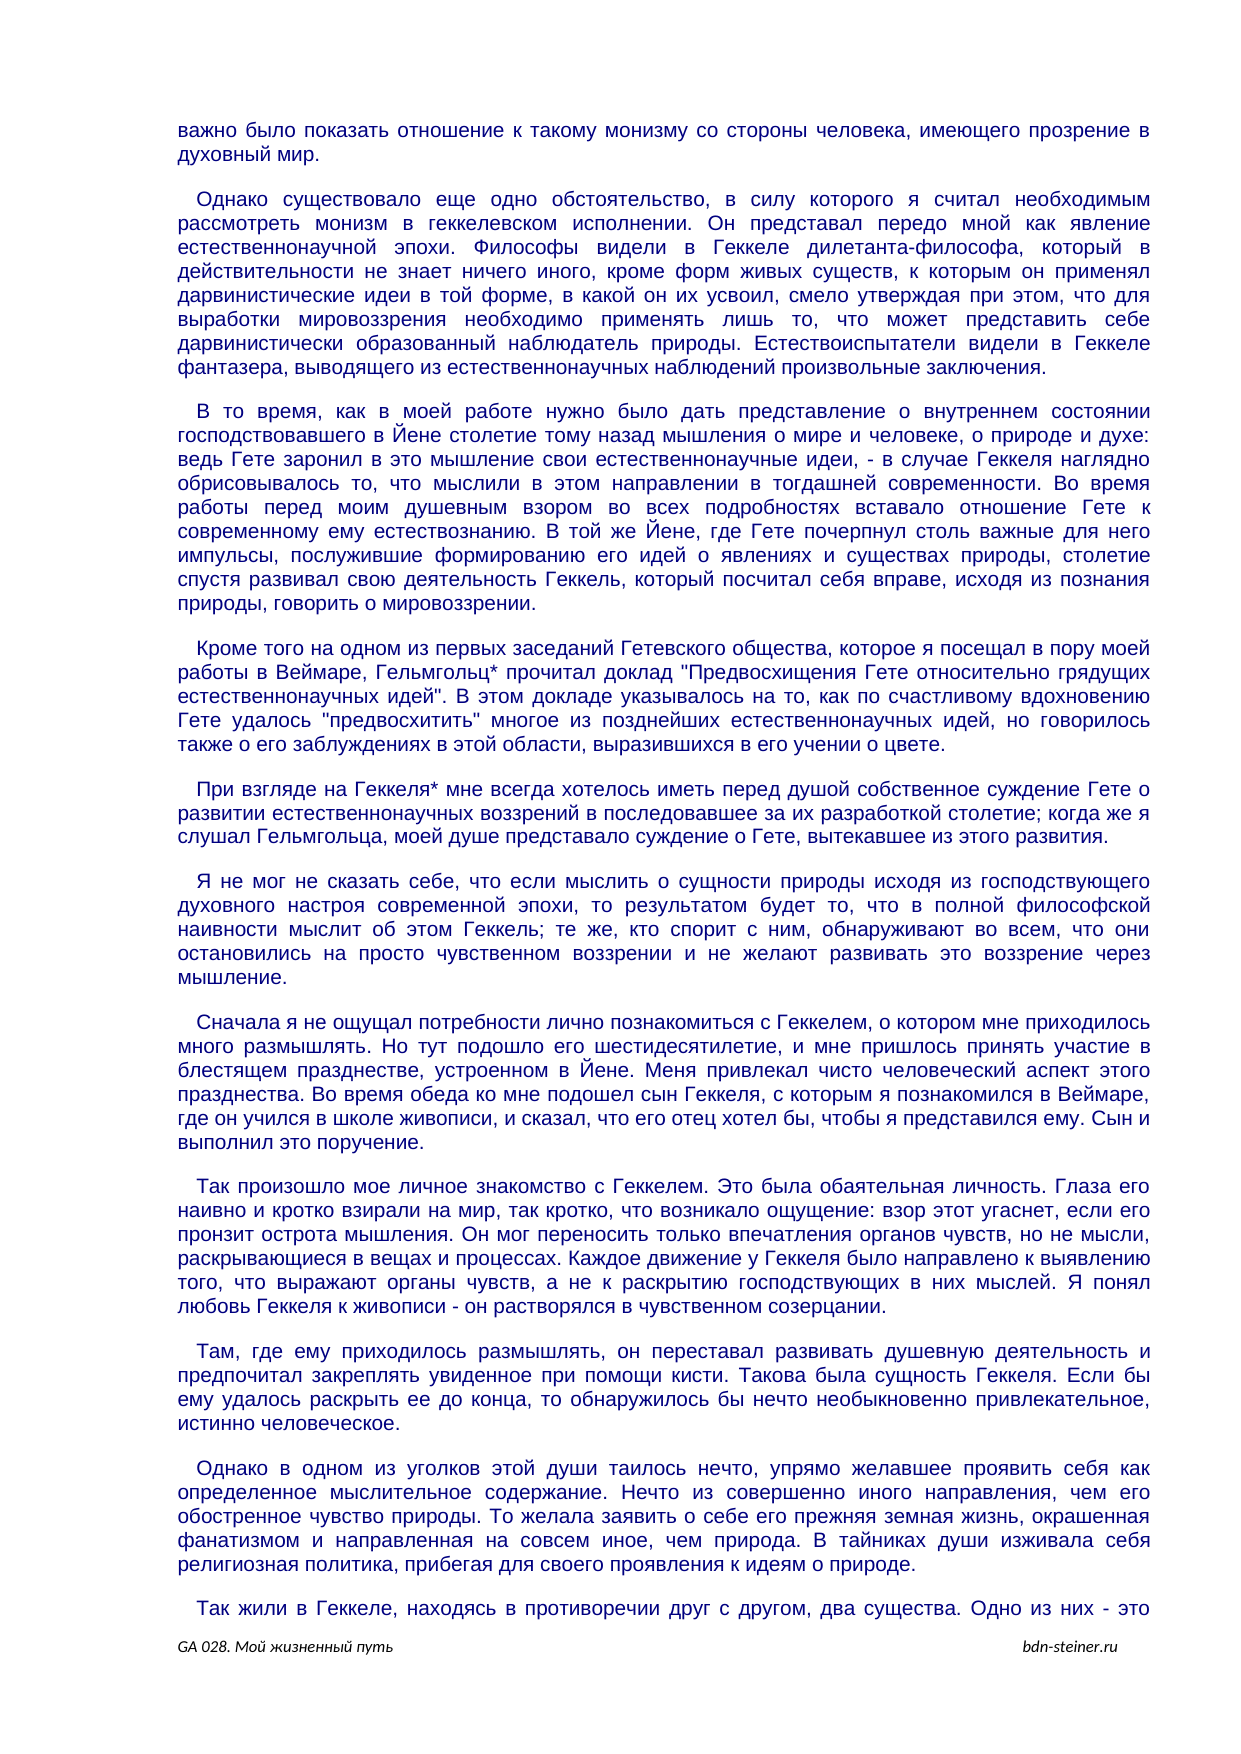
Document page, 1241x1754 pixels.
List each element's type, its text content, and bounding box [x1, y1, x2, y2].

text В то время, как в моей работе нужно было дать представление о внутреннем состоянии господствовавшего в Йене столетие тому назад мышления о мире и человеке, о природе и духе: ведь Гете заронил в это мышление свои естественнонаучные идеи, - в случае Геккеля наглядно обрисовывалось то, что мыслили в этом направлении в тогдашней современности. Во время работы перед моим душевным взором во всех подробностях вставало отношение Гете к современному ему естествознанию. В той же Йене, где Гете почерпнул столь важные для него импульсы, послужившие формированию его идей о явлениях и существах природы, столетие спустя развивал свою деятельность Геккель, который посчитал себя вправе, исходя из познания природы, говорить о мировоззрении. [177, 399, 1152, 615]
text Кроме того на одном из первых заседаний Гетевского общества, которое я посещал в пору моей работы в Веймаре, Гельмгольц* прочитал доклад "Предвосхищения Гете относительно грядущих естественнонаучных идей". В этом докладе указывалось на то, как по счастливому вдохновению Гете удалось "предвосхитить" многое из позднейших естественнонаучных идей, но говорилось также о его заблуждениях в этой области, выразившихся в его учении о цвете. [177, 636, 1152, 756]
text Сначала я не ощущал потребности лично познакомиться с Геккелем, о котором мне приходилось много размышлять. Но тут подошло его шестидесятилетие, и мне пришлось принять участие в блестящем празднестве, устроенном в Йене. Меня привлекал чисто человеческий аспект этого празднества. Во время обеда ко мне подошел сын Геккеля, с которым я познакомился в Веймаре, где он учился в школе живописи, и сказал, что его отец хотел бы, чтобы я представился ему. Сын и выполнил это поручение. [177, 1010, 1152, 1153]
text Однако в одном из уголков этой души таилось нечто, упрямо желавшее проявить себя как определенное мыслительное содержание. Нечто из совершенно иного направления, чем его обостренное чувство природы. То желала заявить о себе его прежняя земная жизнь, окрашенная фанатизмом и направленная на совсем иное, чем природа. В тайниках души изживала себя религиозная политика, прибегая для своего проявления к идеям о природе. [177, 1456, 1152, 1575]
text При взгляде на Геккеля* мне всегда хотелось иметь перед душой собственное суждение Гете о развитии естественнонаучных воззрений в последовавшее за их разработкой столетие; когда же я слушал Гельмгольца, моей душе представало суждение о Гете, вытекавшее из этого развития. [177, 776, 1152, 848]
text важно было показать отношение к такому монизму со стороны человека, имеющего прозрение в духовный мир. [177, 118, 1152, 166]
text Я не мог не сказать себе, что если мыслить о сущности природы исходя из господствующего духовного настроя современной эпохи, то результатом будет то, что в полной философской наивности мыслит об этом Геккель; те же, кто спорит с ним, обнаруживают во всем, что они остановились на просто чувственном воззрении и не желают развивать это воззрение через мышление. [177, 869, 1152, 989]
text Так произошло мое личное знакомство с Геккелем. Это была обаятельная личность. Глаза его наивно и кротко взирали на мир, так кротко, что возникало ощущение: взор этот угаснет, если его пронзит острота мышления. Он мог переносить только впечатления органов чувств, но не мысли, раскрывающиеся в вещах и процессах. Каждое движение у Геккеля было направлено к выявлению того, что выражают органы чувств, а не к раскрытию господствующих в них мыслей. Я понял любовь Геккеля к живописи - он растворялся в чувственном созерцании. [177, 1174, 1152, 1318]
text Однако существовало еще одно обстоятельство, в силу которого я считал необходимым рассмотреть монизм в геккелевском исполнении. Он представал передо мной как явление естественнонаучной эпохи. Философы видели в Геккеле дилетанта-философа, который в действительности не знает ничего иного, кроме форм живых существ, к которым он применял дарвинистические идеи в той форме, в какой он их усвоил, смело утверждая при этом, что для выработки мировоззрения необходимо применять лишь то, что может представить себе дарвинистически образованный наблюдатель природы. Естествоиспытатели видели в Геккеле фантазера, выводящего из естественнонаучных наблюдений произвольные заключения. [177, 187, 1152, 378]
text Так жили в Геккеле, находясь в противоречии друг с другом, два существа. Одно из них - это [177, 1596, 1152, 1620]
text Там, где ему приходилось размышлять, он переставал развивать душевную деятельность и предпочитал закреплять увиденное при помощи кисти. Такова была сущность Геккеля. Если бы ему удалось раскрыть ее до конца, то обнаружилось бы нечто необыкновенно привлекательное, истинно человеческое. [177, 1339, 1152, 1435]
